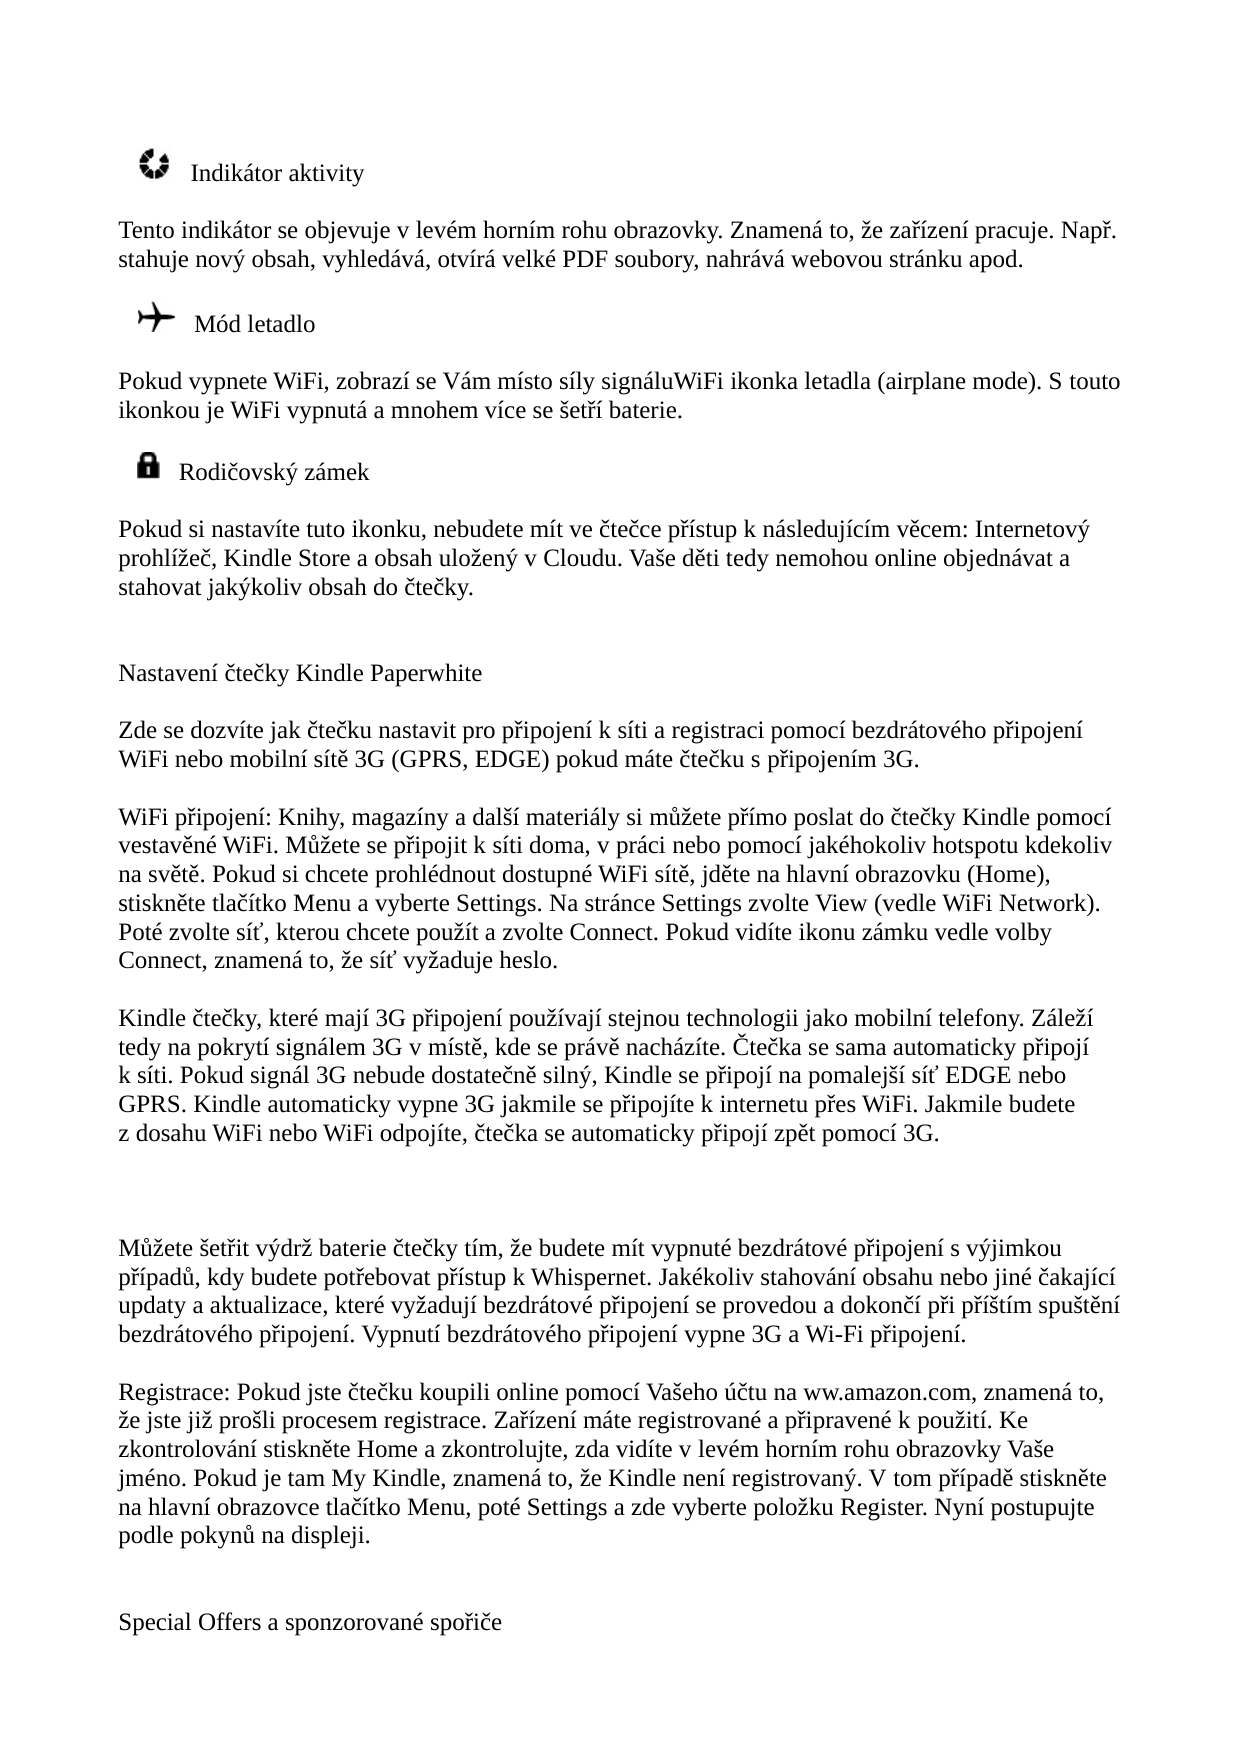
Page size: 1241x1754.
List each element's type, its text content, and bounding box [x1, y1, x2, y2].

text Kindle čtečky, které mají 3G připojení používají stejnou technologii jako mobilní telefony. Záleží tedy na pokrytí signálem 3G v místě, kde se právě nacházíte. Čtečka se sama automaticky připojí k síti. Pokud signál 3G nebude dostatečně silný, Kindle se připojí na pomalejší síť EDGE nebo GPRS. Kindle automaticky vypne 3G jakmile se připojíte k internetu přes WiFi. Jakmile budete z dosahu WiFi nebo WiFi odpojíte, čtečka se automaticky připojí zpět pomocí 3G. [118, 1003, 1122, 1147]
text Nastavení čtečky Kindle Paperwhite [118, 658, 1122, 687]
text Pokud vypnete WiFi, zobrazí se Vám místo síly signáluWiFi ikonka letadla (airplane mode). S touto ikonkou je WiFi vypnutá a mnohem více se šetří baterie. [118, 366, 1122, 424]
text Registrace: Pokud jste čtečku koupili online pomocí Vašeho účtu na ww.amazon.com, znamená to, že jste již prošli procesem registrace. Zařízení máte registrované a připravené k použití. Ke zkontrolování stiskněte Home a zkontrolujte, zda vidíte v levém horním rohu obrazovky Vaše jméno. Pokud je tam My Kindle, znamená to, že Kindle není registrovaný. V tom případě stiskněte na hlavní obrazovce tlačítko Menu, poté Settings a zde vyberte položku Register. Nyní postupujte podle pokynů na displeji. [118, 1377, 1122, 1549]
text WiFi připojení: Knihy, magazíny a další materiály si můžete přímo poslat do čtečky Kindle pomocí vestavěné WiFi. Můžete se připojit k síti doma, v práci nebo pomocí jakéhokoliv hotspotu kdekoliv na světě. Pokud si chcete prohlédnout dostupné WiFi sítě, jděte na hlavní obrazovku (Home), stiskněte tlačítko Menu a vyberte Settings. Na stránce Settings zvolte View (vedle WiFi Network). Poté zvolte síť, kterou chcete použít a zvolte Connect. Pokud vidíte ikonu zámku vedle volby Connect, znamená to, že síť vyžaduje heslo. [118, 802, 1122, 974]
text Indikátor aktivity [118, 147, 1122, 187]
picture [137, 147, 172, 182]
text Pokud si nastavíte tuto ikonku, nebudete mít ve čtečce přístup k následujícím věcem: Internetový prohlížeč, Kindle Store a obsah uložený v Cloudu. Vaše děti tedy nemohou online objednávat a stahovat jakýkoliv obsah do čtečky. [118, 514, 1122, 600]
text Zde se dozvíte jak čtečku nastavit pro připojení k síti a registraci pomocí bezdrátového připojení WiFi nebo mobilní sítě 3G (GPRS, EDGE) pokud máte čtečku s připojením 3G. [118, 715, 1122, 773]
text Rodičovský zámek [118, 452, 1122, 485]
text Special Offers a sponzorované spořiče [118, 1607, 1122, 1635]
picture [137, 301, 175, 332]
text Tento indikátor se objevuje v levém horním rohu obrazovky. Znamená to, že zařízení pracuje. Např. stahuje nový obsah, vyhledává, otvírá velké PDF soubory, nahrává webovou stránku apod. [118, 216, 1122, 273]
text Mód letadlo [118, 302, 1122, 337]
text Můžete šetřit výdrž baterie čtečky tím, že budete mít vypnuté bezdrátové připojení s výjimkou případů, kdy budete potřebovat přístup k Whispernet. Jakékoliv stahování obsahu nebo jiné čakající updaty a aktualizace, které vyžadují bezdrátové připojení se provedou a dokončí při příštím spuštění bezdrátového připojení. Vypnutí bezdrátového připojení vypne 3G a Wi-Fi připojení. [118, 1233, 1122, 1348]
picture [137, 452, 160, 480]
